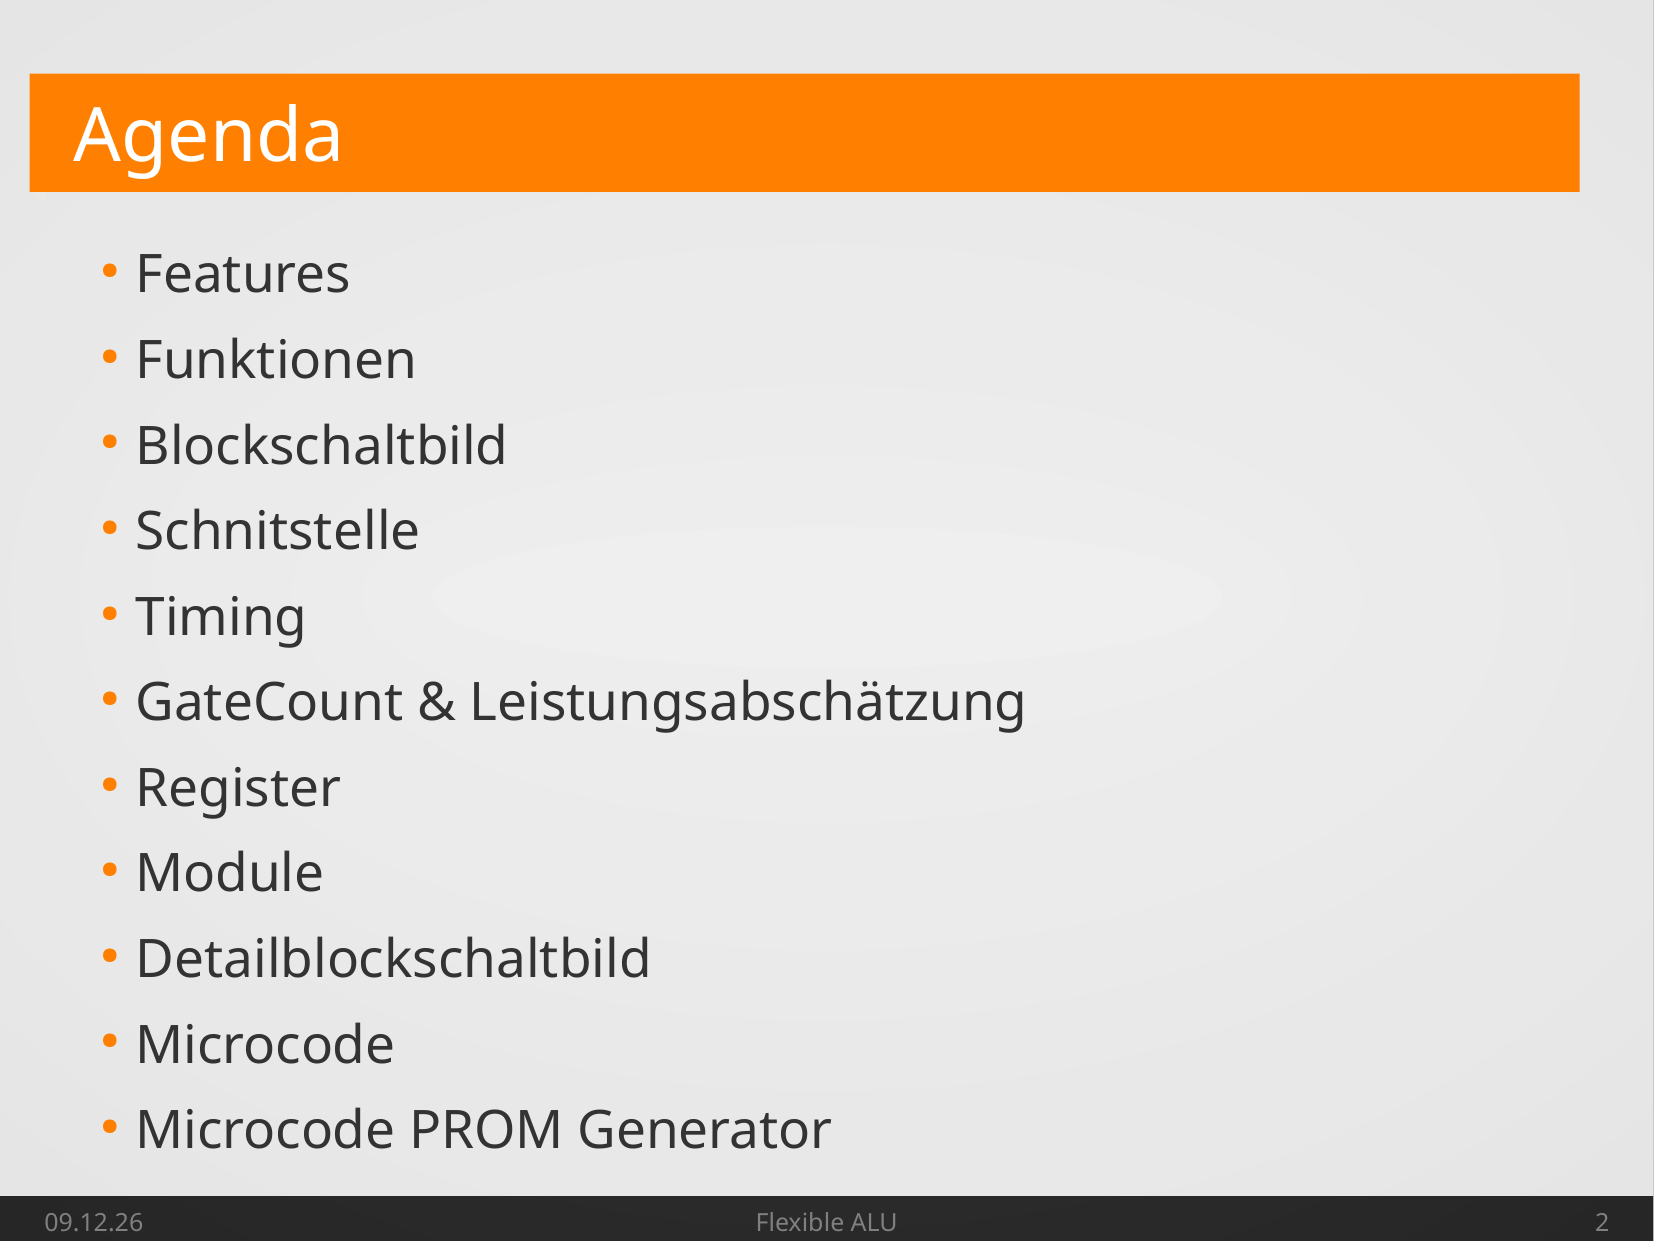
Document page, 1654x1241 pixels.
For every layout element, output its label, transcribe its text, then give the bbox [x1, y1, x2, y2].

list Features Funktionen Blockschaltbild Schnitstelle Timing GateCount & Leistungsabschätzung Register Module Detailblockschaltbild Microcode Microcode PROM Generator [73, 236, 1580, 1167]
title Agenda [73, 73, 1565, 192]
